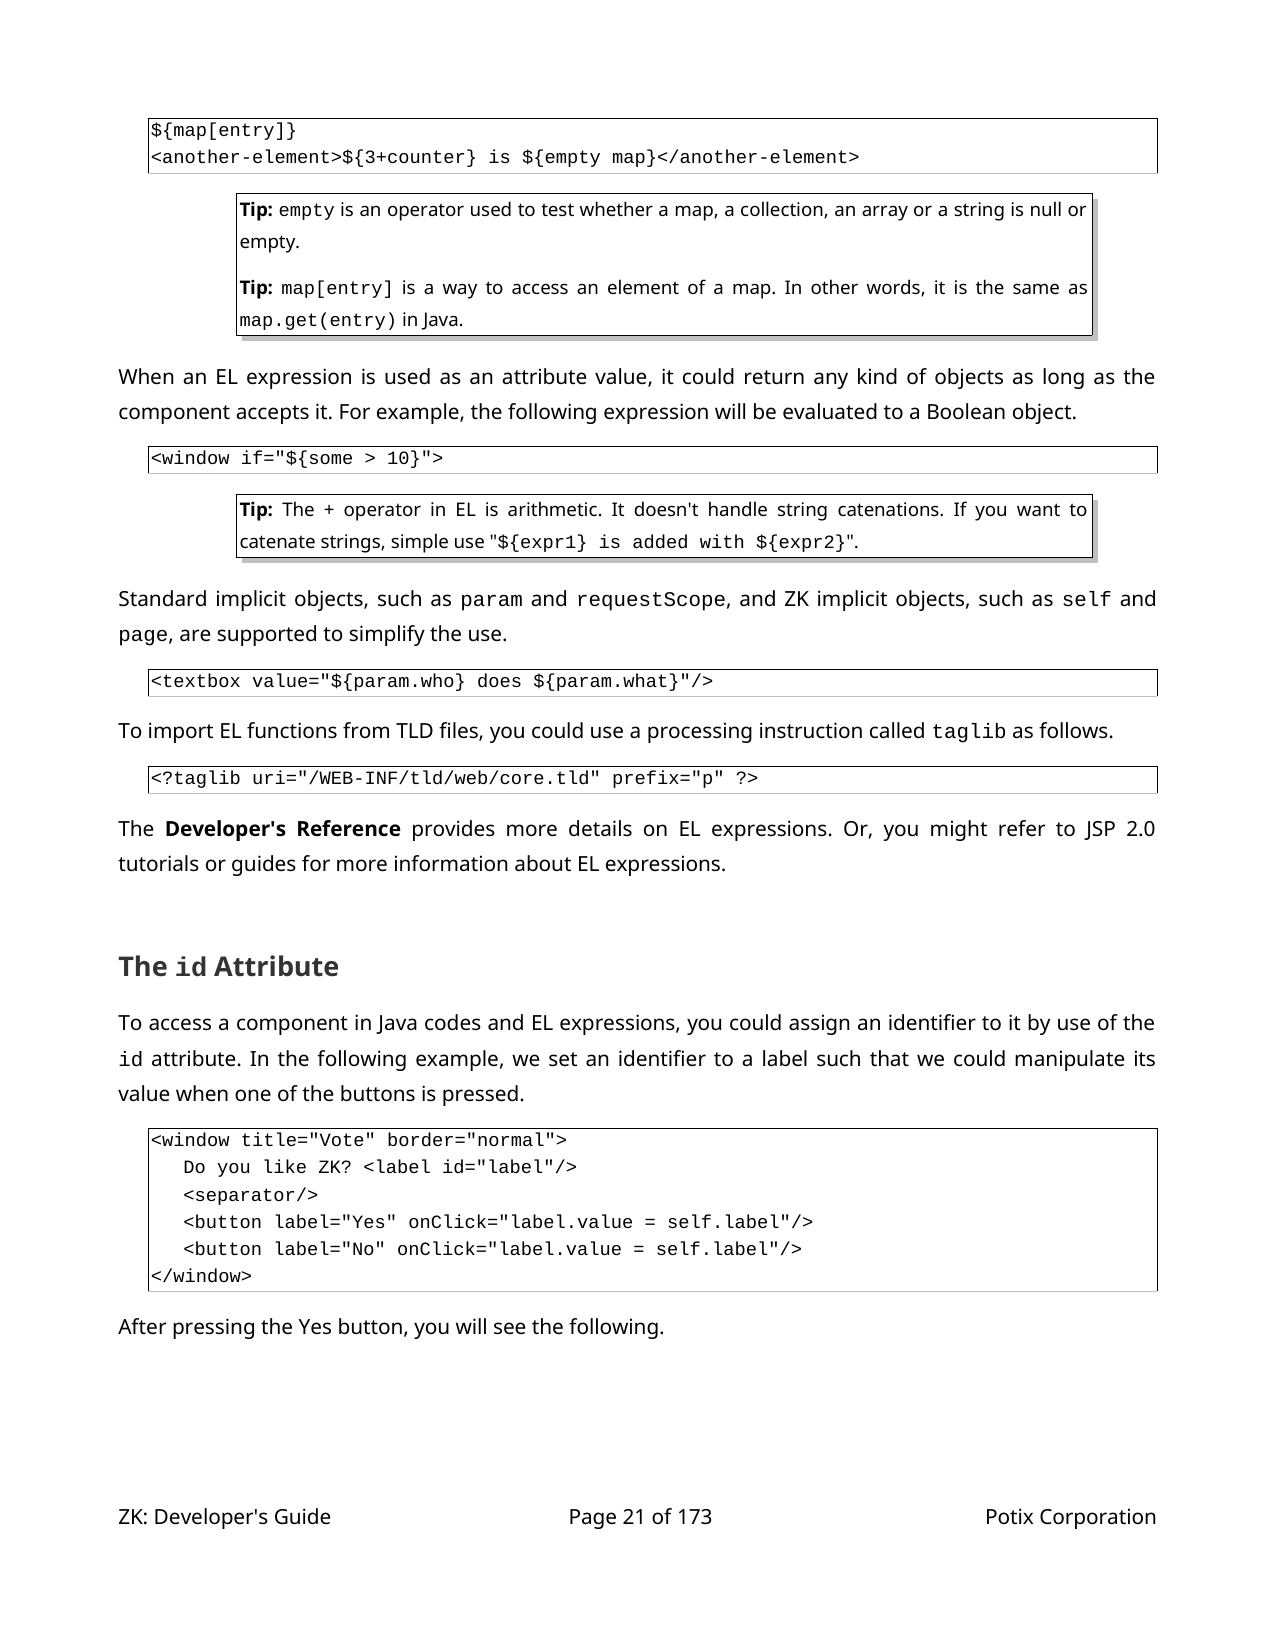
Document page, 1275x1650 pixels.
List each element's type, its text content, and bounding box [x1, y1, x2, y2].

text When an EL expression is used as an attribute value, it could return any kind of objects as long as the component accepts it. For example, the following expression will be evaluated to a Boolean object. [118, 362, 1157, 425]
text </window> [149, 1264, 1157, 1291]
text <separator/> [149, 1182, 1157, 1207]
text <button label="Yes" onClick="label.value = self.label"/> [149, 1209, 1157, 1234]
text Tip: empty is an operator used to test whether a map, a collection, an array or a string is null or empty. [237, 194, 1092, 254]
text Standard implicit objects, such as param and requestScope, and ZK implicit objects, such as self and page, are supported to simplify the use. [118, 584, 1157, 648]
text Tip: map[entry] is a way to access an element of a map. In other words, it is the same as map.get(entry) in Java. [237, 271, 1092, 335]
text <button label="No" onClick="label.value = self.label"/> [149, 1237, 1157, 1261]
text To access a component in Java codes and EL expressions, you could assign an identifier to it by use of the id attribute. In the following example, we set an identifier to a label such that we could manipulate its value when one of the buttons is pressed. [118, 1008, 1157, 1107]
subtitle The id Attribute [118, 948, 1157, 985]
text <textbox value="${param.who} does ${param.what}"/> [149, 670, 1157, 696]
text To import EL functions from TLD files, you could use a processing instruction called taglib as follows. [118, 717, 1157, 745]
text <window title="Vote" border="normal"> [149, 1129, 1157, 1152]
text After pressing the Yes button, you will see the following. [118, 1312, 1157, 1340]
text <window if="${some > 10}"> [149, 447, 1157, 473]
text ${map[entry]} [149, 119, 1157, 142]
text <?taglib uri="/WEB-INF/tld/web/core.tld" prefix="p" ?> [149, 767, 1157, 793]
text The Developer's Reference provides more details on EL expressions. Or, you might refer to JSP 2.0 tutorials or guides for more information about EL expressions. [118, 814, 1157, 877]
text <another-element>${3+counter} is ${empty map}</another-element> [149, 145, 1157, 173]
text Tip: The + operator in EL is arithmetic. It doesn't handle string catenations. If you want to catenate strings, simple use "${expr1} is added with ${expr2}". [237, 495, 1092, 557]
text Do you like ZK? <label id="label"/> [149, 1155, 1157, 1179]
